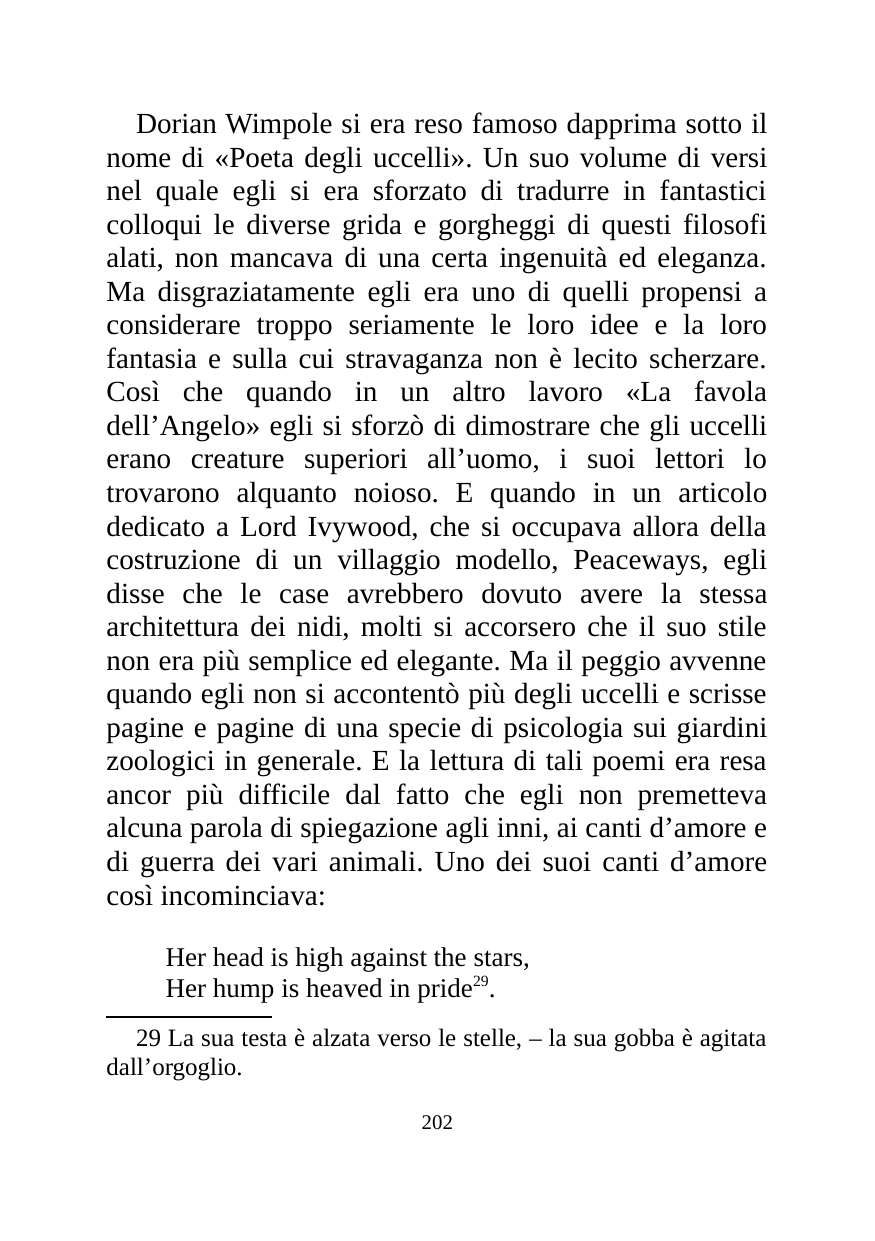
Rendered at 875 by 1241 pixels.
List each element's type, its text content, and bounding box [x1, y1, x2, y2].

text Her head is high against the stars, Her hump is heaved in pride. [165, 941, 768, 1003]
text Dorian Wimpole si era reso famoso dapprima sotto il nome di «Poeta degli uccelli». Un suo volume di versi nel quale egli si era sforzato di tradurre in fantastici colloqui le diverse grida e gorgheggi di questi filosofi alati, non mancava di una certa ingenuità ed eleganza. Ma disgraziatamente egli era uno di quelli propensi a considerare troppo seriamente le loro idee e la loro fantasia e sulla cui stravaganza non è lecito scherzare. Così che quando in un altro lavoro «La favola dell’Angelo» egli si sforzò di dimostrare che gli uccelli erano creature superiori all’uomo, i suoi lettori lo trovarono alquanto noioso. E quando in un articolo dedicato a Lord Ivywood, che si occupava allora della costruzione di un villaggio modello, Peaceways, egli disse che le case avrebbero dovuto avere la stessa architettura dei nidi, molti si accorsero che il suo stile non era più semplice ed elegante. Ma il peggio avvenne quando egli non si accontentò più degli uccelli e scrisse pagine e pagine di una specie di psicologia sui giardini zoologici in generale. E la lettura di tali poemi era resa ancor più difficile dal fatto che egli non premetteva alcuna parola di spiegazione agli inni, ai canti d’amore e di guerra dei vari animali. Uno dei suoi canti d’amore così incominciava: [106, 106, 768, 911]
text La sua testa è alzata verso le stelle, – la sua gobba è agitata dall’orgoglio. [106, 1023, 768, 1080]
